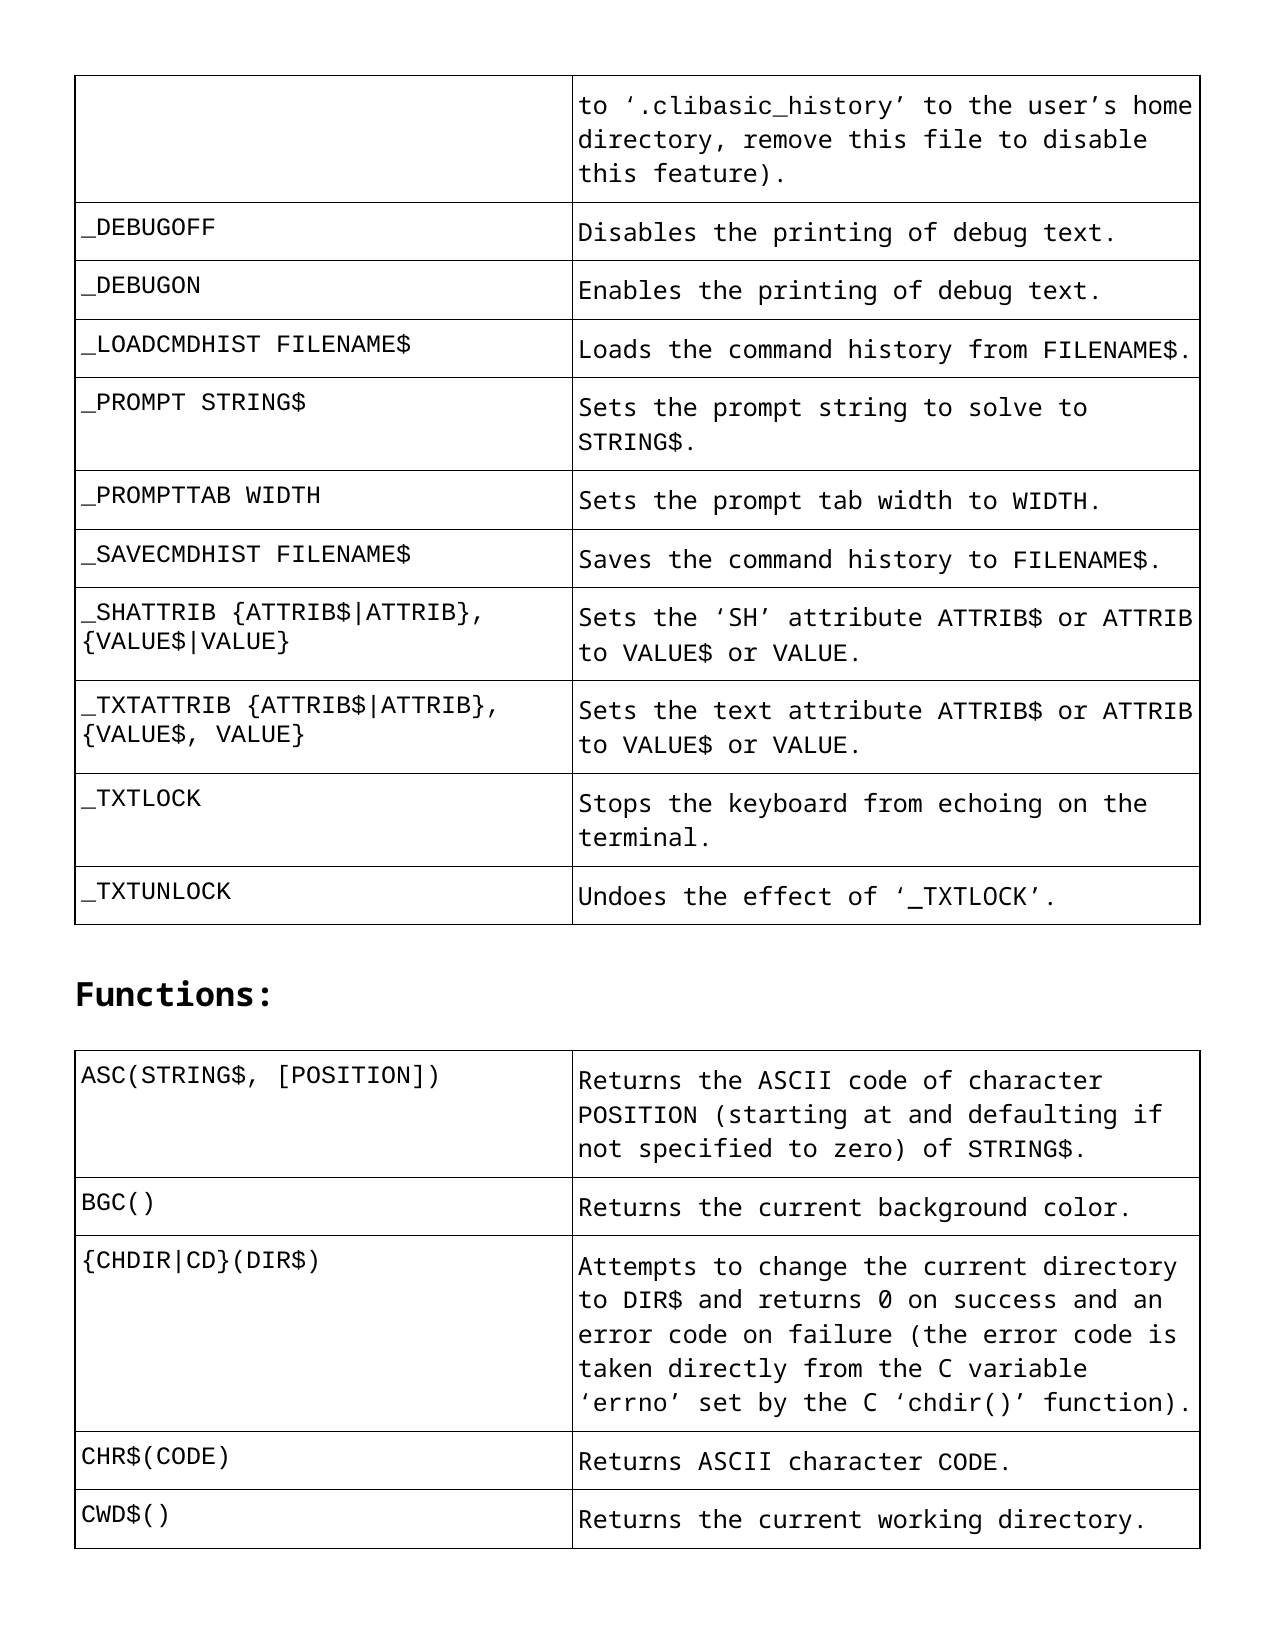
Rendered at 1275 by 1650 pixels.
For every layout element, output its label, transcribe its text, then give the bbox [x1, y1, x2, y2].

table_cell _TXTLOCK [76, 774, 572, 866]
table_header ASC(STRING$, [POSITION]) [76, 1051, 572, 1177]
table_cell Sets the text attribute ATTRIB$ or ATTRIB to VALUE$ or VALUE. [573, 681, 1199, 773]
table_cell _LOADCMDHIST FILENAME$ [76, 320, 572, 377]
text Functions: [75, 971, 1200, 1016]
table_cell BGC() [76, 1178, 572, 1235]
table_cell Sets the prompt string to solve to STRING$. [573, 378, 1199, 470]
table_cell Disables the printing of debug text. [573, 203, 1199, 260]
table_cell Returns the current background color. [573, 1178, 1199, 1235]
table_cell Enables the printing of debug text. [573, 261, 1199, 319]
table_cell Undoes the effect of ‘_TXTLOCK’. [573, 867, 1199, 924]
table_cell _SHATTRIB {ATTRIB$|ATTRIB}, {VALUE$|VALUE} [76, 588, 572, 680]
table_cell Returns ASCII character CODE. [573, 1432, 1199, 1489]
table_cell Saves the command history to FILENAME$. [573, 530, 1199, 587]
table_cell Sets the prompt tab width to WIDTH. [573, 471, 1199, 529]
table_cell CWD$() [76, 1490, 572, 1548]
table_cell Stops the keyboard from echoing on the terminal. [573, 774, 1199, 866]
table_cell Returns the current working directory. [573, 1490, 1199, 1548]
table_cell [76, 76, 572, 202]
table_cell {CHDIR|CD}(DIR$) [76, 1236, 572, 1431]
table_cell _TXTUNLOCK [76, 867, 572, 924]
table_cell Sets the ‘SH’ attribute ATTRIB$ or ATTRIB to VALUE$ or VALUE. [573, 588, 1199, 680]
table_cell Loads the command history from FILENAME$. [573, 320, 1199, 377]
table_cell _PROMPTTAB WIDTH [76, 471, 572, 529]
table_cell _SAVECMDHIST FILENAME$ [76, 530, 572, 587]
table_cell CHR$(CODE) [76, 1432, 572, 1489]
table_cell Attempts to change the current directory to DIR$ and returns 0 on success and an error code on failure (the error code is taken directly from the C variable ‘errno’ set by the C ‘chdir()’ function). [573, 1236, 1199, 1431]
table_header Returns the ASCII code of character POSITION (starting at and defaulting if not specified to zero) of STRING$. [573, 1051, 1199, 1177]
table_cell _DEBUGOFF [76, 203, 572, 260]
table_cell _TXTATTRIB {ATTRIB$|ATTRIB}, {VALUE$, VALUE} [76, 681, 572, 773]
table_cell to ‘.clibasic_history’ to the user’s home directory, remove this file to disable this feature). [573, 76, 1199, 202]
table_cell _DEBUGON [76, 261, 572, 319]
table_cell _PROMPT STRING$ [76, 378, 572, 470]
